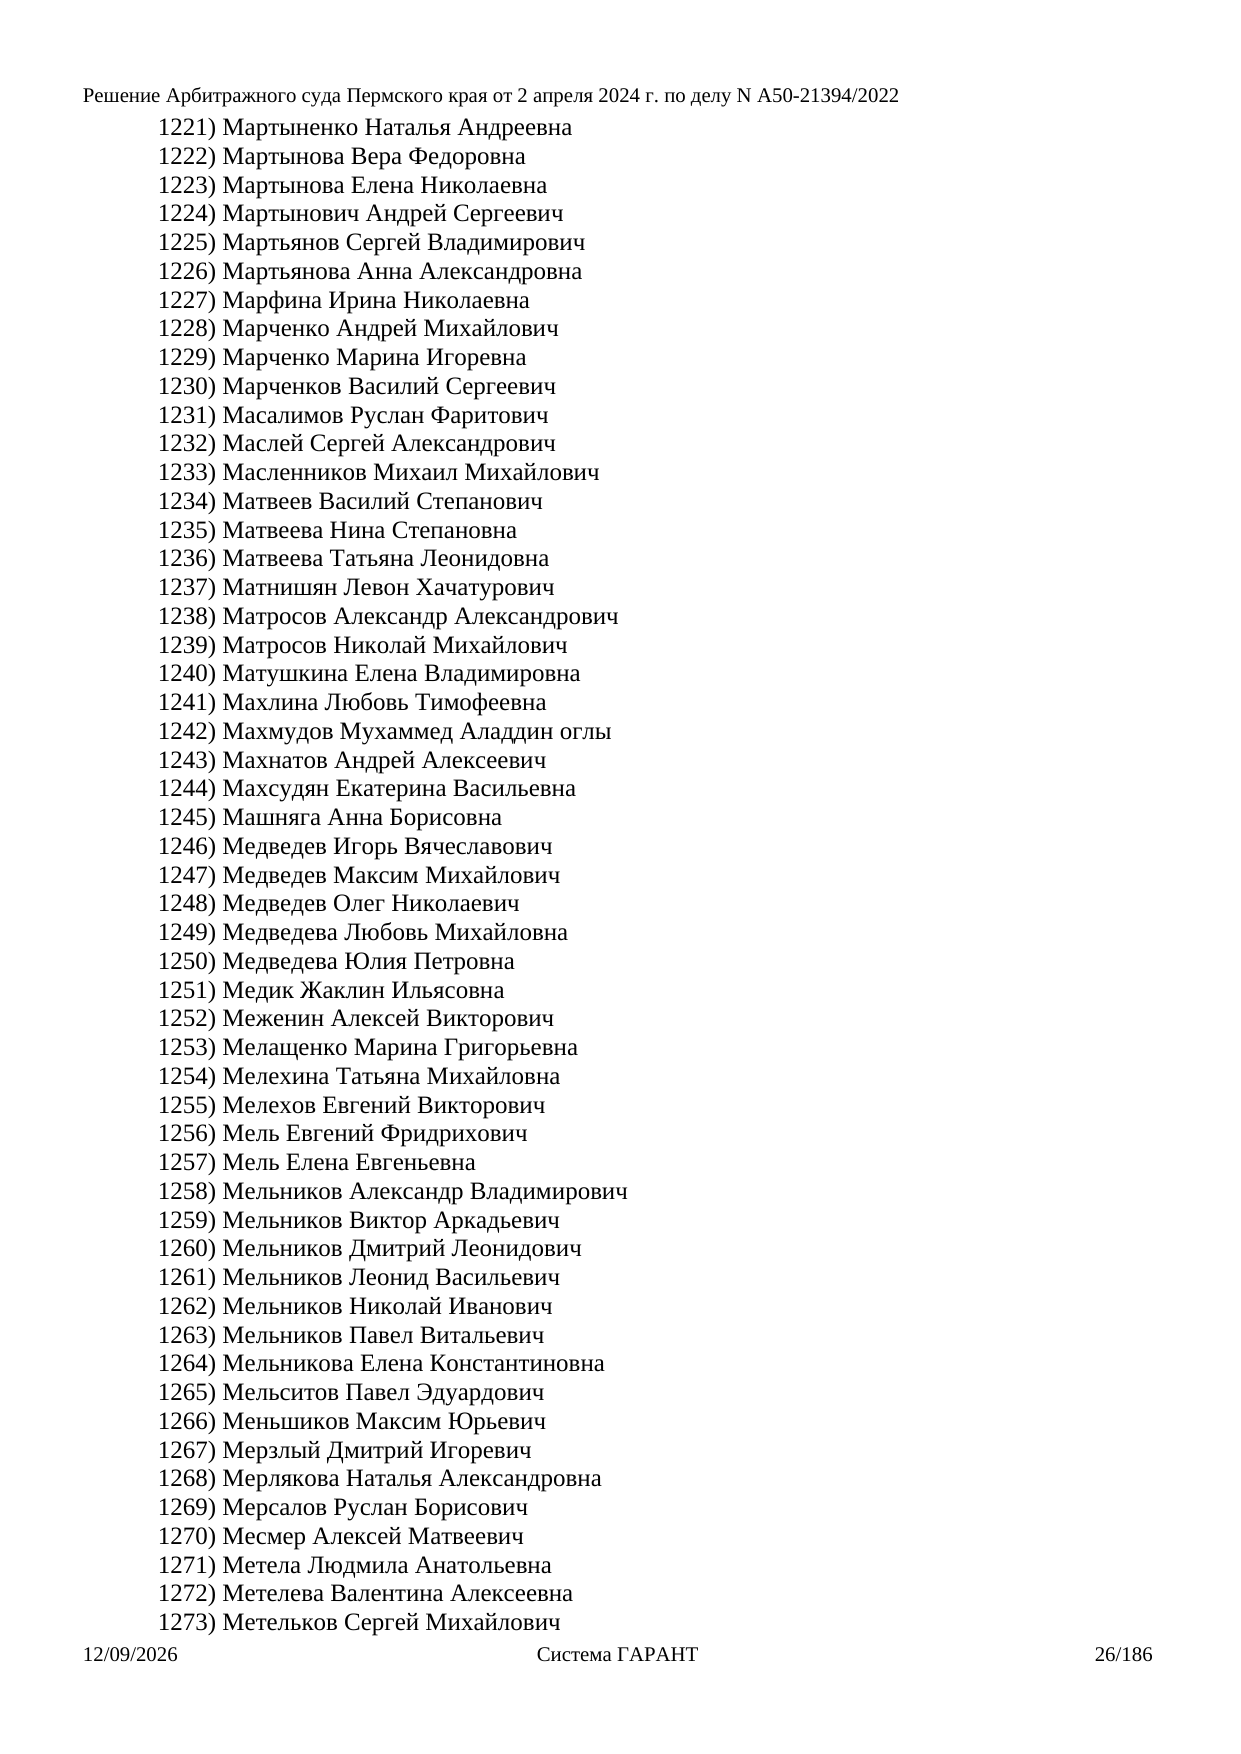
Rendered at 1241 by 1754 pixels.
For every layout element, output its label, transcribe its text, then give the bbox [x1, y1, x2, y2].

text 1221) Мартыненко Наталья Андреевна [83, 112, 1157, 141]
text 1262) Мельников Николай Иванович [83, 1291, 1157, 1320]
text 1255) Мелехов Евгений Викторович [83, 1090, 1157, 1118]
text 1245) Машняга Анна Борисовна [83, 802, 1157, 831]
text 1236) Матвеева Татьяна Леонидовна [83, 543, 1157, 572]
text 1268) Мерлякова Наталья Александровна [83, 1463, 1157, 1492]
text 1248) Медведев Олег Николаевич [83, 888, 1157, 917]
text 1250) Медведева Юлия Петровна [83, 946, 1157, 975]
text 1237) Матнишян Левон Хачатурович [83, 572, 1157, 601]
text 1246) Медведев Игорь Вячеславович [83, 831, 1157, 860]
text 1238) Матросов Александр Александрович [83, 601, 1157, 630]
text 1234) Матвеев Василий Степанович [83, 486, 1157, 515]
text 1249) Медведева Любовь Михайловна [83, 917, 1157, 946]
text 1235) Матвеева Нина Степановна [83, 515, 1157, 543]
text 1240) Матушкина Елена Владимировна [83, 658, 1157, 687]
text 1254) Мелехина Татьяна Михайловна [83, 1061, 1157, 1090]
text 1272) Метелева Валентина Алексеевна [83, 1578, 1157, 1607]
text 1256) Мель Евгений Фридрихович [83, 1118, 1157, 1147]
text 1239) Матросов Николай Михайлович [83, 630, 1157, 658]
text 1258) Мельников Александр Владимирович [83, 1176, 1157, 1205]
text 1222) Мартынова Вера Федоровна [83, 141, 1157, 170]
text 1259) Мельников Виктор Аркадьевич [83, 1205, 1157, 1233]
text 1223) Мартынова Елена Николаевна [83, 170, 1157, 198]
text 1226) Мартьянова Анна Александровна [83, 256, 1157, 285]
text 1242) Махмудов Мухаммед Аладдин оглы [83, 716, 1157, 745]
text 1261) Мельников Леонид Васильевич [83, 1262, 1157, 1291]
text 1233) Масленников Михаил Михайлович [83, 457, 1157, 486]
text 1244) Махсудян Екатерина Васильевна [83, 773, 1157, 802]
text 1251) Медик Жаклин Ильясовна [83, 975, 1157, 1003]
text 1241) Махлина Любовь Тимофеевна [83, 687, 1157, 716]
text 1227) Марфина Ирина Николаевна [83, 285, 1157, 313]
text 1230) Марченков Василий Сергеевич [83, 371, 1157, 400]
text 1270) Месмер Алексей Матвеевич [83, 1521, 1157, 1550]
text 1228) Марченко Андрей Михайлович [83, 313, 1157, 342]
text 1264) Мельникова Елена Константиновна [83, 1348, 1157, 1377]
text 1252) Меженин Алексей Викторович [83, 1003, 1157, 1032]
text 1260) Мельников Дмитрий Леонидович [83, 1233, 1157, 1262]
text 1273) Метельков Сергей Михайлович [83, 1607, 1157, 1636]
text 1225) Мартьянов Сергей Владимирович [83, 227, 1157, 256]
text 1271) Метела Людмила Анатольевна [83, 1550, 1157, 1578]
text 1224) Мартынович Андрей Сергеевич [83, 198, 1157, 227]
text 1257) Мель Елена Евгеньевна [83, 1147, 1157, 1176]
text 1247) Медведев Максим Михайлович [83, 860, 1157, 888]
text 1231) Масалимов Руслан Фаритович [83, 400, 1157, 428]
text 1229) Марченко Марина Игоревна [83, 342, 1157, 371]
text 1232) Маслей Сергей Александрович [83, 428, 1157, 457]
text 1253) Мелащенко Марина Григорьевна [83, 1032, 1157, 1061]
text 1267) Мерзлый Дмитрий Игоревич [83, 1435, 1157, 1463]
text 1269) Мерсалов Руслан Борисович [83, 1492, 1157, 1521]
text 1266) Меньшиков Максим Юрьевич [83, 1406, 1157, 1435]
text 1243) Махнатов Андрей Алексеевич [83, 745, 1157, 773]
text 1265) Мельситов Павел Эдуардович [83, 1377, 1157, 1406]
text 1263) Мельников Павел Витальевич [83, 1320, 1157, 1348]
